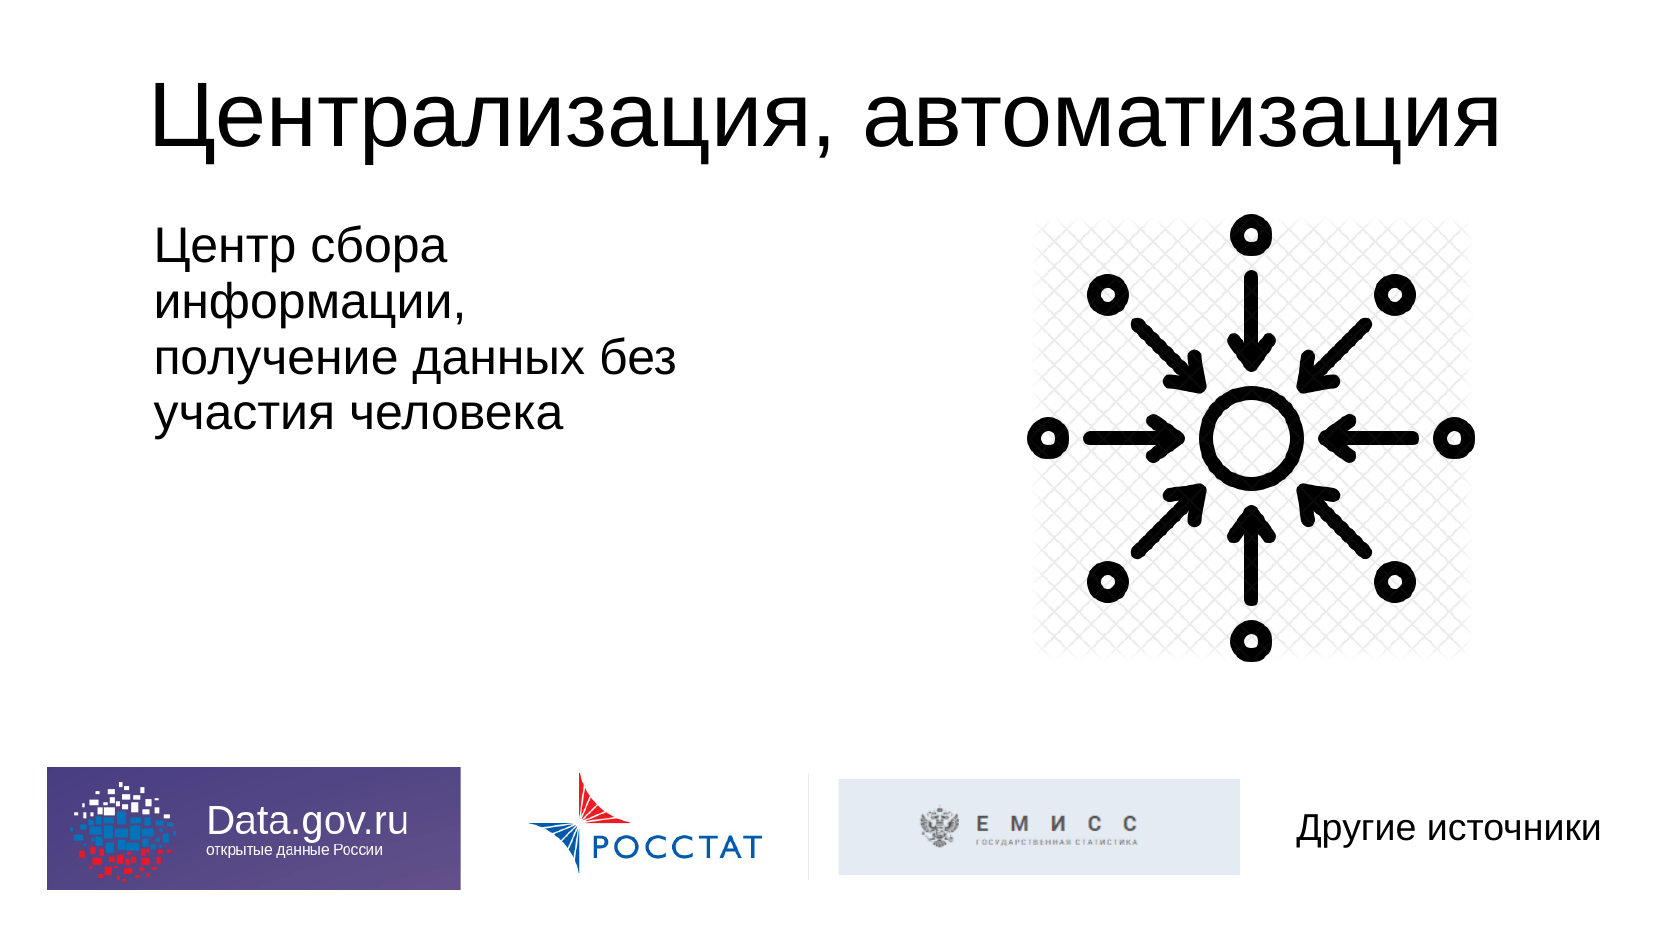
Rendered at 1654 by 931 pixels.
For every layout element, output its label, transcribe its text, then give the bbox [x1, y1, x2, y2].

picture [838, 779, 1241, 875]
text_box Другие источники [1281, 799, 1654, 857]
picture [47, 767, 461, 890]
picture [484, 773, 809, 880]
list Центр сбора информации, получение данных без участия человека [82, 217, 709, 758]
title Централизация, автоматизация [82, 37, 1571, 193]
picture [1027, 214, 1475, 662]
